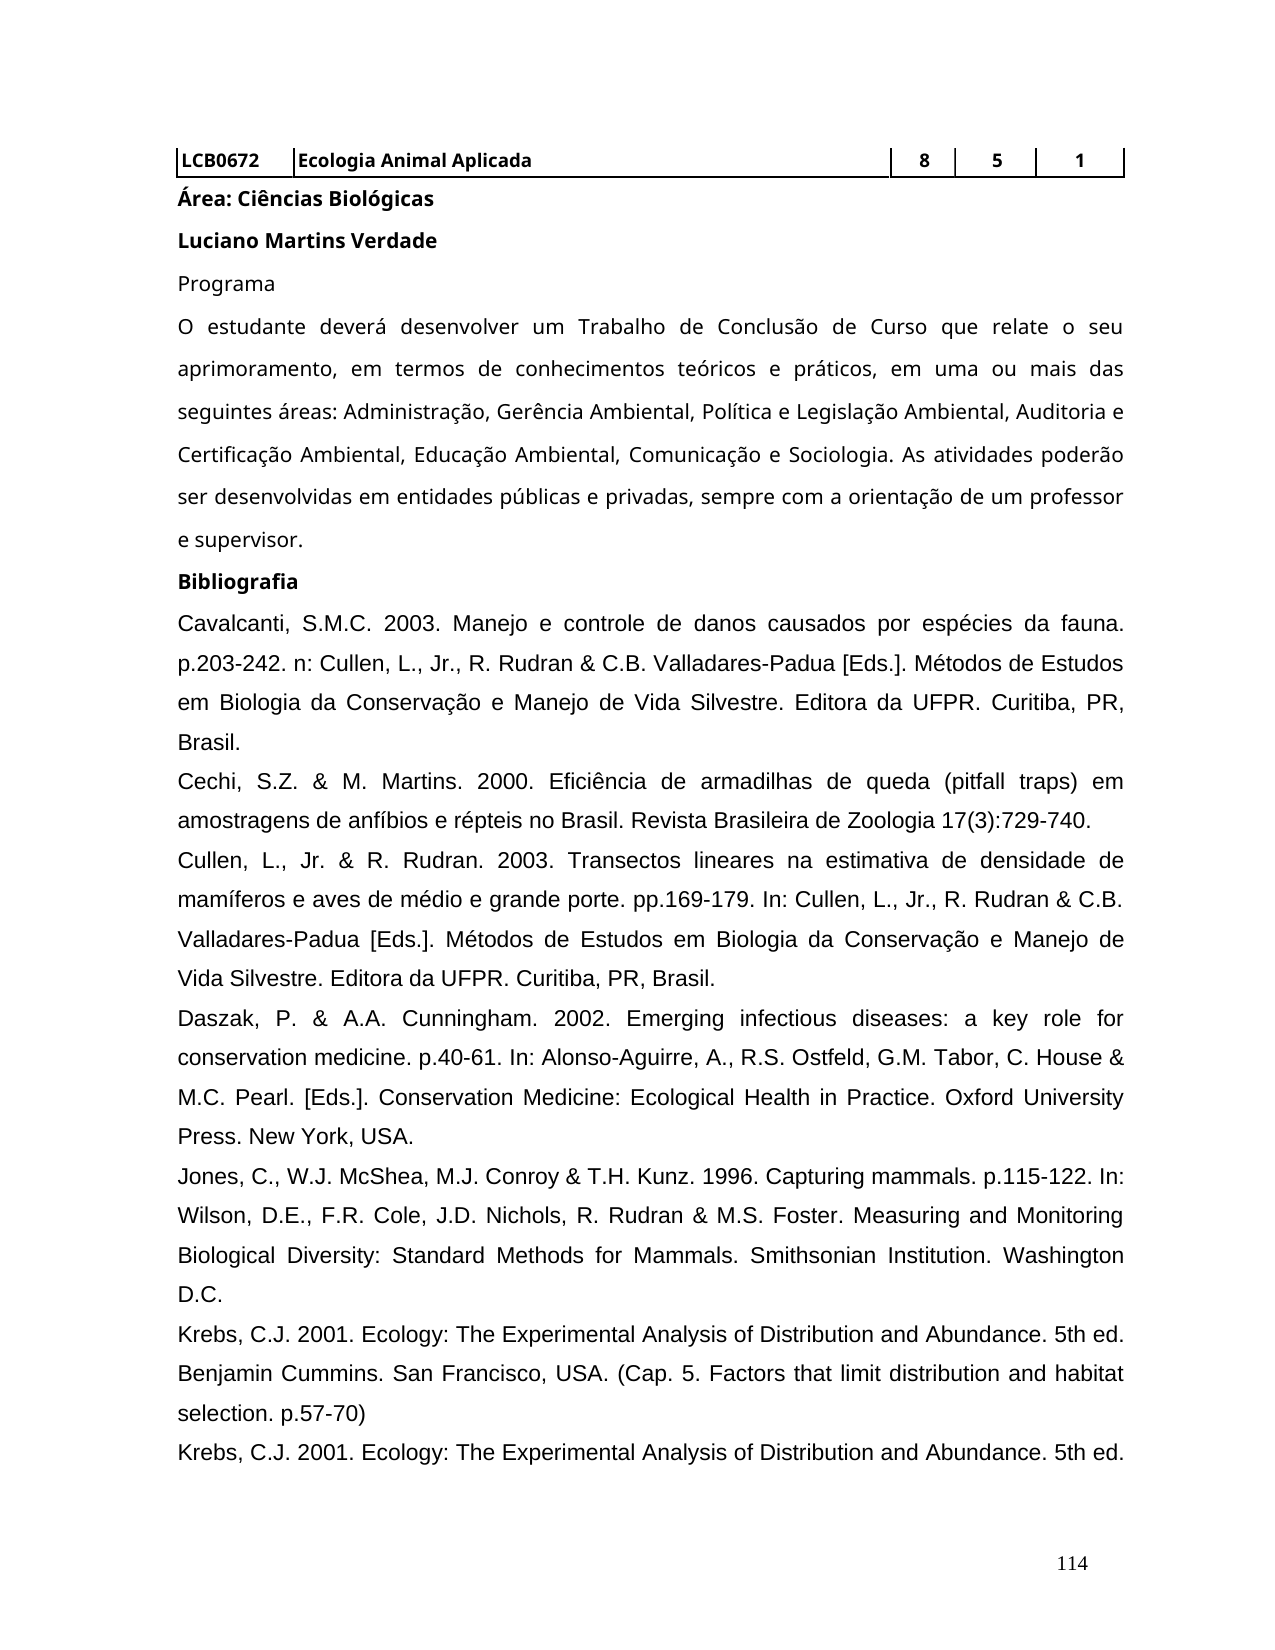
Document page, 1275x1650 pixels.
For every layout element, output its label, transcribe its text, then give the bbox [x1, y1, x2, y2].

table_header 5 [956, 148, 1035, 176]
text Krebs, C.J. 2001. Ecology: The Experimental Analysis of Distribution and Abundance. 5th ed. Benjamin Cummins. San Francisco, USA. (Cap. 5. Factors that limit distribution and habitat selection. p.57-70) [177, 1321, 1125, 1426]
text Luciano Martins Verdade [177, 227, 1125, 255]
text Krebs, C.J. 2001. Ecology: The Experimental Analysis of Distribution and Abundance. 5th ed. [177, 1439, 1125, 1466]
table_header Ecologia Animal Aplicada [295, 148, 889, 176]
table_header LCB0672 [178, 148, 293, 176]
text Área: Ciências Biológicas [177, 184, 1125, 212]
table_header [1035, 178, 1125, 184]
text Programa [177, 269, 1125, 298]
text Cullen, L., Jr. & R. Rudran. 2003. Transectos lineares na estimativa de densidade de mamíferos e aves de médio e grande porte. pp.169-179. In: Cullen, L., Jr., R. Rudran & C.B. Valladares-Padua [Eds.]. Métodos de Estudos em Biologia da Conservação e Manejo de Vida Silvestre. Editora da UFPR. Curitiba, PR, Brasil. [177, 847, 1125, 992]
table_header [176, 178, 293, 184]
table_header [954, 178, 1035, 184]
table_header 1 [1037, 148, 1123, 176]
table_header [890, 178, 954, 184]
table_header [293, 178, 889, 184]
text Daszak, P. & A.A. Cunningham. 2002. Emerging infectious diseases: a key role for conservation medicine. p.40-61. In: Alonso-Aguirre, A., R.S. Ostfeld, G.M. Tabor, C. House & M.C. Pearl. [Eds.]. Conservation Medicine: Ecological Health in Practice. Oxford University Press. New York, USA. [177, 1005, 1125, 1150]
text O estudante deverá desenvolver um Trabalho de Conclusão de Curso que relate o seu aprimoramento, em termos de conhecimentos teóricos e práticos, em uma ou mais das seguintes áreas: Administração, Gerência Ambiental, Política e Legislação Ambiental, Auditoria e Certificação Ambiental, Educação Ambiental, Comunicação e Sociologia. As atividades poderão ser desenvolvidas em entidades públicas e privadas, sempre com a orientação de um professor e supervisor. [177, 312, 1125, 553]
text Jones, C., W.J. McShea, M.J. Conroy & T.H. Kunz. 1996. Capturing mammals. p.115-122. In: Wilson, D.E., F.R. Cole, J.D. Nichols, R. Rudran & M.S. Foster. Measuring and Monitoring Biological Diversity: Standard Methods for Mammals. Smithsonian Institution. Washington D.C. [177, 1163, 1125, 1308]
text Cechi, S.Z. & M. Martins. 2000. Eficiência de armadilhas de queda (pitfall traps) em amostragens de anfíbios e répteis no Brasil. Revista Brasileira de Zoologia 17(3):729-740. [177, 768, 1125, 834]
text Bibliografia [177, 567, 1125, 596]
text Cavalcanti, S.M.C. 2003. Manejo e controle de danos causados por espécies da fauna. p.203-242. n: Cullen, L., Jr., R. Rudran & C.B. Valladares-Padua [Eds.]. Métodos de Estudos em Biologia da Conservação e Manejo de Vida Silvestre. Editora da UFPR. Curitiba, PR, Brasil. [177, 610, 1125, 755]
table_header 8 [892, 148, 954, 176]
